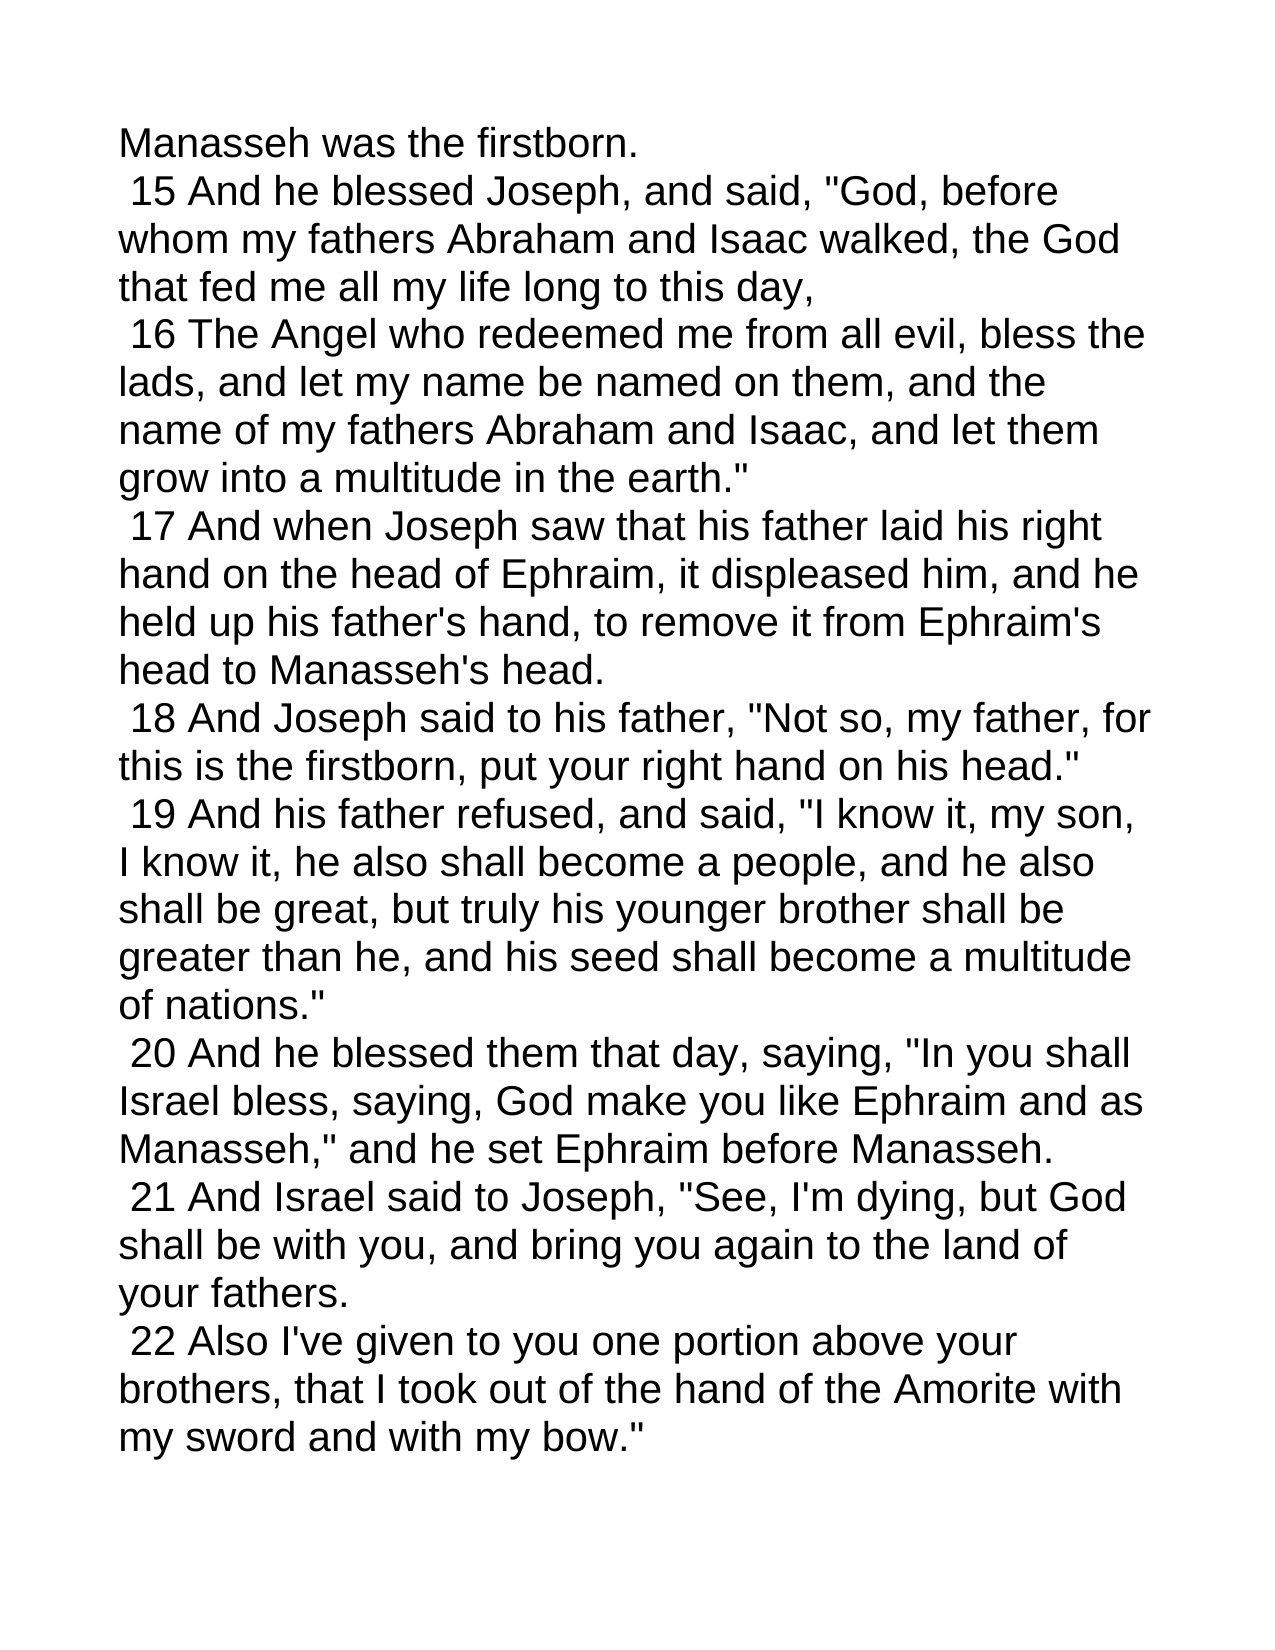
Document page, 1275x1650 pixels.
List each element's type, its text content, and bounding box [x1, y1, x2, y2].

text 21 And Israel said to Joseph, "See, I'm dying, but God shall be with you, and bring you again to the land of your fathers. [118, 1172, 1157, 1316]
text 20 And he blessed them that day, saying, "In you shall Israel bless, saying, God make you like Ephraim and as Manasseh," and he set Ephraim before Manasseh. [118, 1028, 1157, 1172]
text 19 And his father refused, and said, "I know it, my son, I know it, he also shall become a people, and he also shall be great, but truly his younger brother shall be greater than he, and his seed shall become a multitude of nations." [118, 789, 1157, 1028]
text 22 Also I've given to you one portion above your brothers, that I took out of the hand of the Amorite with my sword and with my bow." [118, 1316, 1157, 1460]
text 18 And Joseph said to his father, "Not so, my father, for this is the firstborn, put your right hand on his head." [118, 693, 1157, 789]
text 16 The Angel who redeemed me from all evil, bless the lads, and let my name be named on them, and the name of my fathers Abraham and Isaac, and let them grow into a multitude in the earth." [118, 310, 1157, 501]
text 15 And he blessed Joseph, and said, "God, before whom my fathers Abraham and Isaac walked, the God that fed me all my life long to this day, [118, 166, 1157, 310]
text 17 And when Joseph saw that his father laid his right hand on the head of Ephraim, it displeased him, and he held up his father's hand, to remove it from Ephraim's head to Manasseh's head. [118, 501, 1157, 693]
text Manasseh was the firstborn. [118, 118, 1157, 166]
